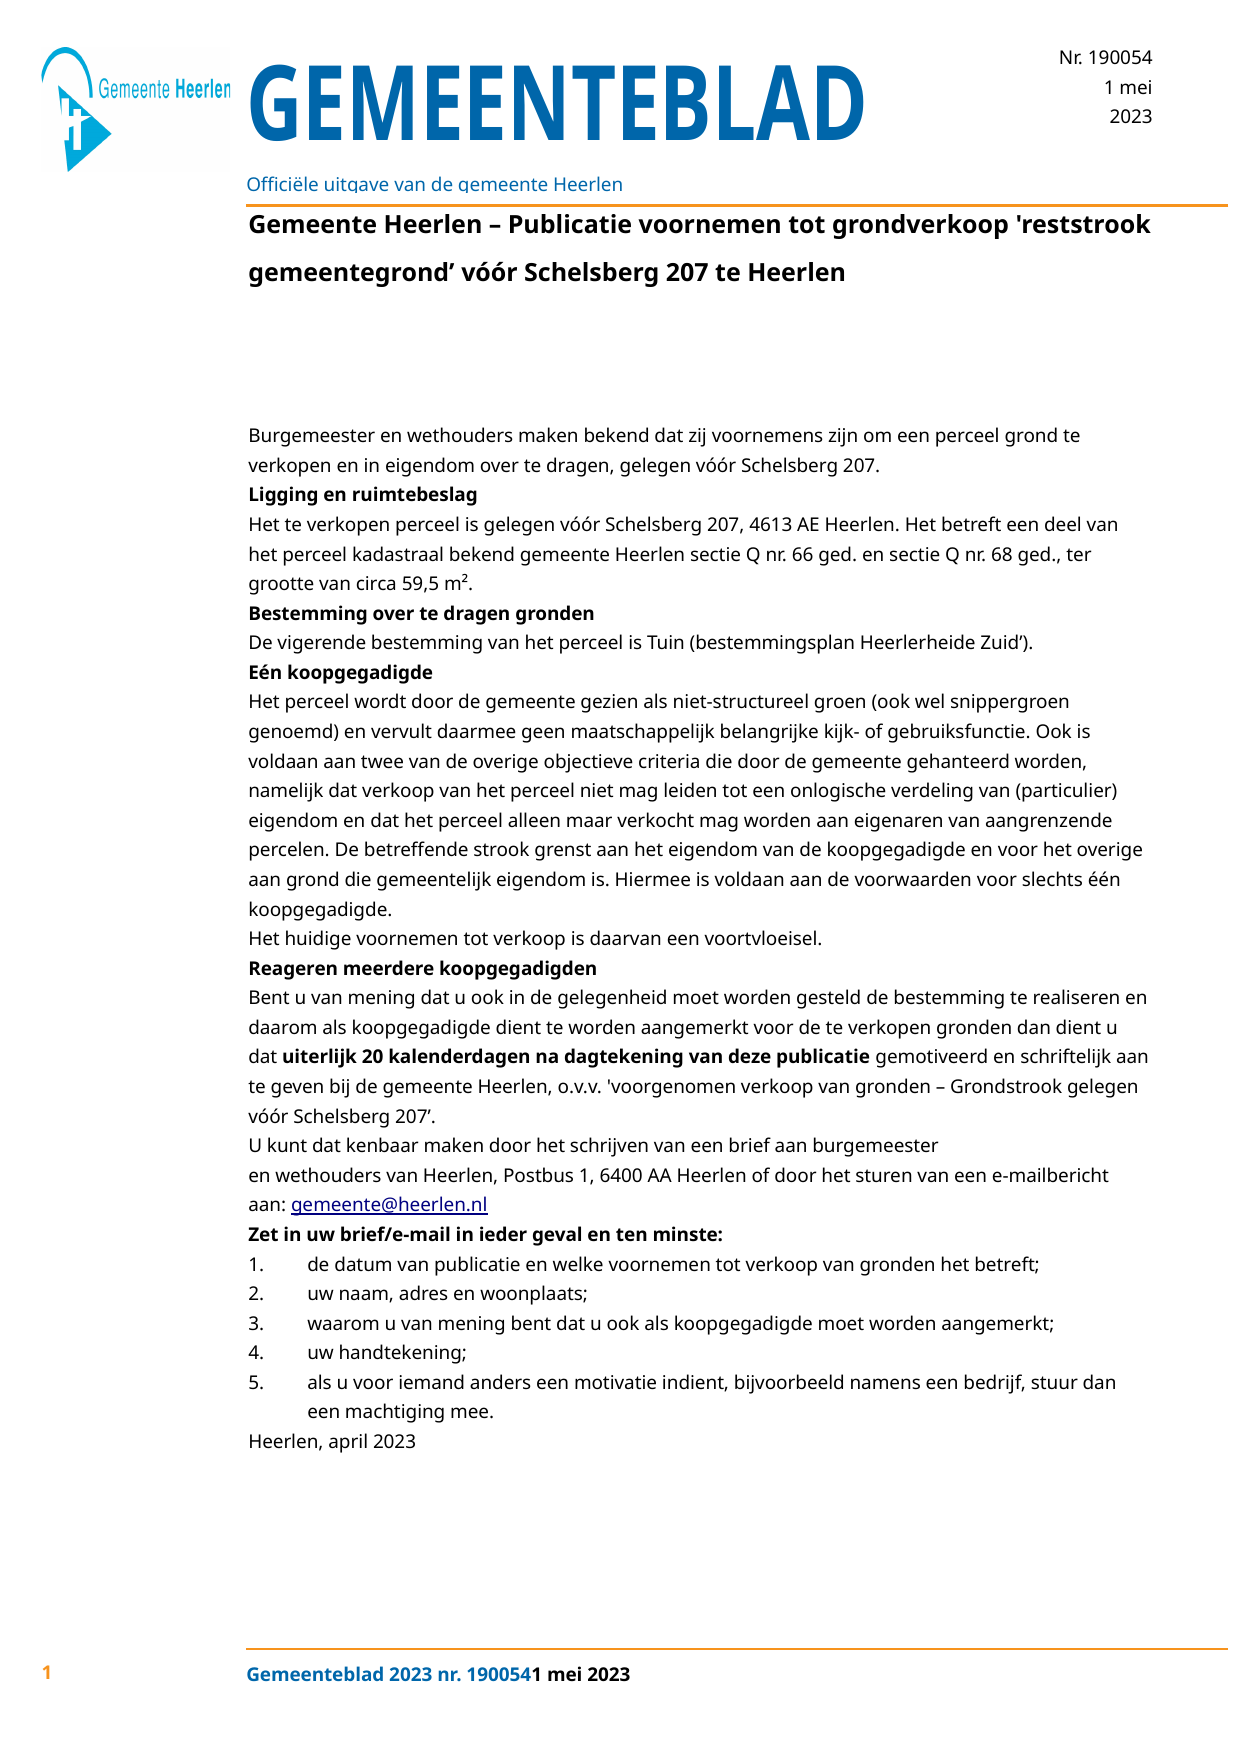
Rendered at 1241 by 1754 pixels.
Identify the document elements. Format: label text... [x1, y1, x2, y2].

text Het huidige voornemen tot verkoop is daarvan een voortvloeisel. [248, 925, 1152, 951]
list als u voor iemand anders een motivatie indient, bijvoorbeeld namens een bedrijf, stuur dan een machtiging mee. [248, 1369, 1152, 1424]
text U kunt dat kenbaar maken door het schrijven van een brief aan burgemeester [248, 1132, 1152, 1158]
text Burgemeester en wethouders maken bekend dat zij voornemens zijn om een perceel grond te verkopen en in eigendom over te dragen, gelegen vóór Schelsberg 207. [248, 422, 1152, 478]
text Heerlen, april 2023 [248, 1428, 1152, 1454]
text en wethouders van Heerlen, Postbus 1, 6400 AA Heerlen of door het sturen van een e-mailbericht aan: gemeente@heerlen.nl [248, 1162, 1152, 1217]
text Bent u van mening dat u ook in de gelegenheid moet worden gesteld de bestemming te realiseren en daarom als koopgegadigde dient te worden aangemerkt voor de te verkopen gronden dan dient u dat uiterlijk 20 kalenderdagen na dagtekening van deze publicatie gemotiveerd en schriftelijk aan te geven bij de gemeente Heerlen, o.v.v. 'voorgenomen verkoop van gronden – Grondstrook gelegen vóór Schelsberg 207’. [248, 984, 1152, 1129]
text Het te verkopen perceel is gelegen vóór Schelsberg 207, 4613 AE Heerlen. Het betreft een deel van het perceel kadastraal bekend gemeente Heerlen sectie Q nr. 66 ged. en sectie Q nr. 68 ged., ter grootte van circa 59,5 m². [248, 511, 1152, 596]
text Ligging en ruimtebeslag [248, 482, 1152, 507]
text Reageren meerdere koopgegadigden [248, 955, 1152, 981]
text Zet in uw brief/e-mail in ieder geval en ten minste: [248, 1221, 1152, 1247]
text Eén koopgegadigde [248, 659, 1152, 685]
picture [41, 47, 59, 70]
list de datum van publicatie en welke voornemen tot verkoop van gronden het betreft; [248, 1251, 1152, 1277]
list uw handtekening; [248, 1339, 1152, 1365]
list waarom u van mening bent dat u ook als koopgegadigde moet worden aangemerkt; [248, 1310, 1152, 1336]
text Gemeente Heerlen – Publicatie voornemen tot grondverkoop 'reststrook gemeentegrond’ vóór Schelsberg 207 te Heerlen [248, 207, 1152, 288]
list uw naam, adres en woonplaats; [248, 1280, 1152, 1306]
text Het perceel wordt door de gemeente gezien als niet-structureel groen (ook wel snippergroen genoemd) en vervult daarmee geen maatschappelijk belangrijke kijk- of gebruiksfunctie. Ook is voldaan aan twee van de overige objectieve criteria die door de gemeente gehanteerd worden, namelijk dat verkoop van het perceel niet mag leiden tot een onlogische verdeling van (particulier) eigendom en dat het perceel alleen maar verkocht mag worden aan eigenaren van aangrenzende percelen. De betreffende strook grenst aan het eigendom van de koopgegadigde en voor het overige aan grond die gemeentelijk eigendom is. Hiermee is voldaan aan de voorwaarden voor slechts één koopgegadigde. [248, 689, 1152, 922]
text De vigerende bestemming van het perceel is Tuin (bestemmingsplan Heerlerheide Zuid’). [248, 629, 1152, 655]
picture [41, 47, 231, 172]
text Bestemming over te dragen gronden [248, 600, 1152, 626]
